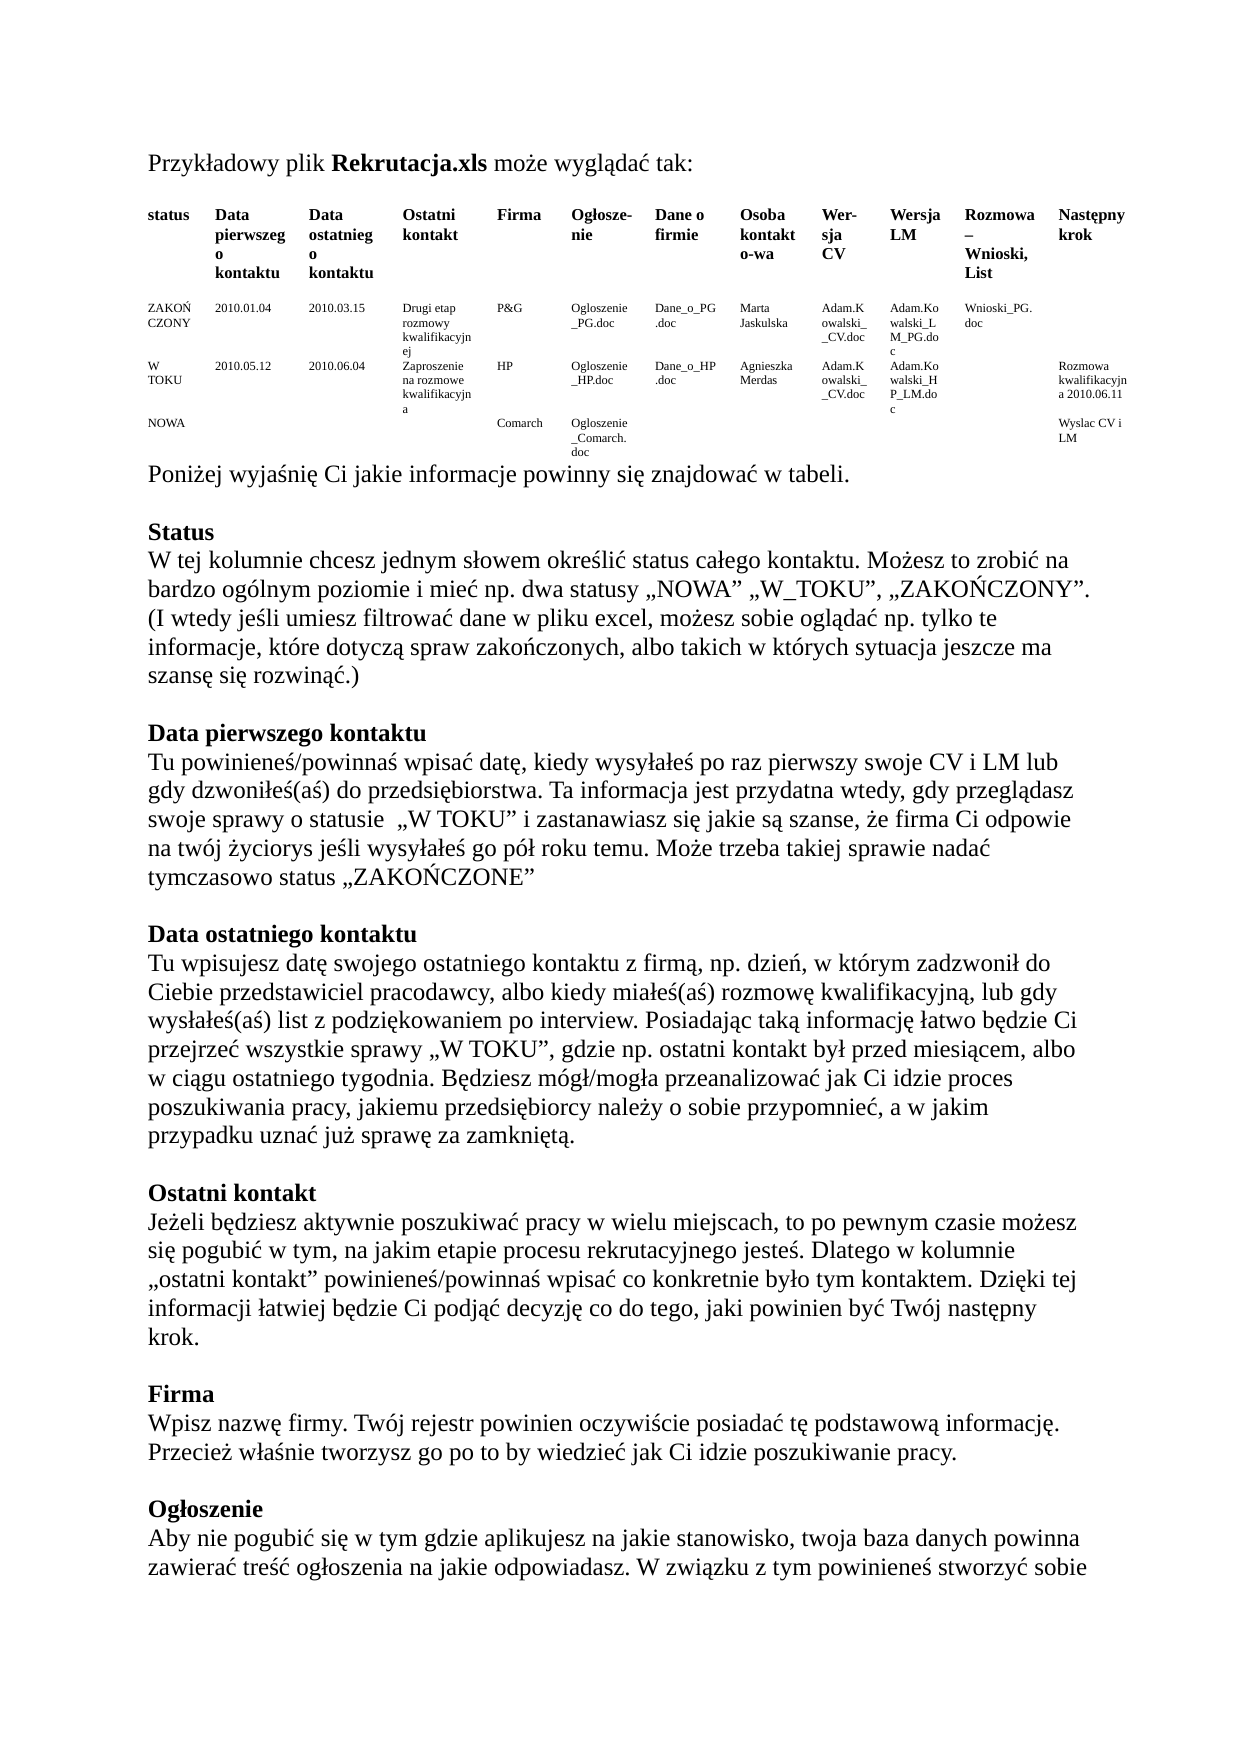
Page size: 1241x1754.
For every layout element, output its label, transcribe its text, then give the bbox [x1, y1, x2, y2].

table_cell [879, 416, 953, 459]
table_cell 2010.03.15 [298, 301, 391, 358]
table_cell Ogloszenie_HP.doc [560, 359, 643, 416]
text Tu powinieneś/powinnaś wpisać datę, kiedy wysyłałeś po raz pierwszy swoje CV i LM lub gdy dzwoniłeś(aś) do przedsiębiorstwa. Ta informacja jest przydatna wtedy, gdy przeglądasz swoje sprawy o statusie „W TOKU” i zastanawiasz się jakie są szanse, że firma Ci odpowie na twój życiorys jeśli wysyłałeś go pół roku temu. Może trzeba takiej sprawie nadać tymczasowo status „ZAKOŃCZONE” [148, 747, 1093, 890]
table_cell 2010.06.04 [298, 359, 391, 416]
table_header Rozmowa – Wnioski, List [953, 205, 1047, 301]
table_cell NOWA [136, 416, 204, 459]
text W tej kolumnie chcesz jednym słowem określić status całego kontaktu. Możesz to zrobić na bardzo ogólnym poziomie i mieć np. dwa statusy „NOWA” „W_TOKU”, „ZAKOŃCZONY”. (I wtedy jeśli umiesz filtrować dane w pliku excel, możesz sobie oglądać np. tylko te informacje, które dotyczą spraw zakończonych, albo takich w których sytuacja jeszcze ma szansę się rozwinąć.) [148, 545, 1093, 689]
text Przykładowy plik Rekrutacja.xls może wyglądać tak: [148, 148, 1093, 176]
table_cell [1047, 301, 1141, 358]
table_cell 2010.05.12 [204, 359, 297, 416]
table_cell [810, 416, 878, 459]
table_cell Ogloszenie_PG.doc [560, 301, 643, 358]
text Tu wpisujesz datę swojego ostatniego kontaktu z firmą, np. dzień, w którym zadzwonił do Ciebie przedstawiciel pracodawcy, albo kiedy miałeś(aś) rozmowę kwalifikacyjną, lub gdy wysłałeś(aś) list z podziękowaniem po interview. Posiadając taką informację łatwo będzie Ci przejrzeć wszystkie sprawy „W TOKU”, gdzie np. ostatni kontakt był przed miesiącem, albo w ciągu ostatniego tygodnia. Będziesz mógł/mogła przeanalizować jak Ci idzie proces poszukiwania pracy, jakiemu przedsiębiorcy należy o sobie przypomnieć, a w jakim przypadku uznać już sprawę za zamkniętą. [148, 948, 1093, 1149]
text Wpisz nazwę firmy. Twój rejestr powinien oczywiście posiadać tę podstawową informację. Przecież właśnie tworzysz go po to by wiedzieć jak Ci idzie poszukiwanie pracy. [148, 1408, 1093, 1465]
table_cell [204, 416, 297, 459]
table_cell HP [486, 359, 560, 416]
table_cell Wyslac CV i LM [1047, 416, 1141, 459]
table_header Wer-sja CV [810, 205, 878, 301]
table_cell Drugi etap rozmowy kwalifikacyjnej [391, 301, 486, 358]
table_header Data pierwszego kontaktu [204, 205, 297, 301]
text Firma [148, 1379, 1093, 1408]
table_header Ogłosze-nie [560, 205, 643, 301]
table_cell [729, 416, 810, 459]
text Status [148, 517, 1093, 545]
table_header status [136, 205, 204, 301]
table_cell Ogloszenie_Comarch.doc [560, 416, 643, 459]
table_cell 2010.01.04 [204, 301, 297, 358]
table_header Firma [486, 205, 560, 301]
table_header Data ostatniego kontaktu [298, 205, 391, 301]
table_cell P&G [486, 301, 560, 358]
table_cell Rozmowa kwalifikacyjna 2010.06.11 [1047, 359, 1141, 416]
table_cell W TOKU [136, 359, 204, 416]
table_header Wersja LM [879, 205, 953, 301]
text Poniżej wyjaśnię Ci jakie informacje powinny się znajdować w tabeli. [148, 459, 1093, 488]
table_cell Adam.Kowalski_LM_PG.doc [879, 301, 953, 358]
text Jeżeli będziesz aktywnie poszukiwać pracy w wielu miejscach, to po pewnym czasie możesz się pogubić w tym, na jakim etapie procesu rekrutacyjnego jesteś. Dlatego w kolumnie „ostatni kontakt” powinieneś/powinnaś wpisać co konkretnie było tym kontaktem. Dzięki tej informacji łatwiej będzie Ci podjąć decyzję co do tego, jaki powinien być Twój następny krok. [148, 1207, 1093, 1350]
table_cell [953, 359, 1047, 416]
table_cell [953, 416, 1047, 459]
table_cell Adam.Kowalski_HP_LM.doc [879, 359, 953, 416]
table_cell Agnieszka Merdas [729, 359, 810, 416]
table_cell ZAKOŃCZONY [136, 301, 204, 358]
table_cell Marta Jaskulska [729, 301, 810, 358]
table_cell Comarch [486, 416, 560, 459]
table_cell Adam.Kowalski__CV.doc [810, 359, 878, 416]
table_header Dane o firmie [644, 205, 728, 301]
table_cell [391, 416, 486, 459]
text Ogłoszenie [148, 1494, 1093, 1523]
table_cell [298, 416, 391, 459]
table_cell Dane_o_PG.doc [644, 301, 728, 358]
table_header Następny krok [1047, 205, 1141, 301]
table_cell Wnioski_PG.doc [953, 301, 1047, 358]
table_header Osoba kontakto-wa [729, 205, 810, 301]
text Aby nie pogubić się w tym gdzie aplikujesz na jakie stanowisko, twoja baza danych powinna zawierać treść ogłoszenia na jakie odpowiadasz. W związku z tym powinieneś stworzyć sobie [148, 1523, 1093, 1580]
table_cell Zaproszenie na rozmowe kwalifikacyjna [391, 359, 486, 416]
text Data pierwszego kontaktu [148, 718, 1093, 747]
text Ostatni kontakt [148, 1178, 1093, 1207]
table_cell Dane_o_HP.doc [644, 359, 728, 416]
table_cell [644, 416, 728, 459]
table_header Ostatni kontakt [391, 205, 486, 301]
text Data ostatniego kontaktu [148, 919, 1093, 948]
table_cell Adam.Kowalski__CV.doc [810, 301, 878, 358]
